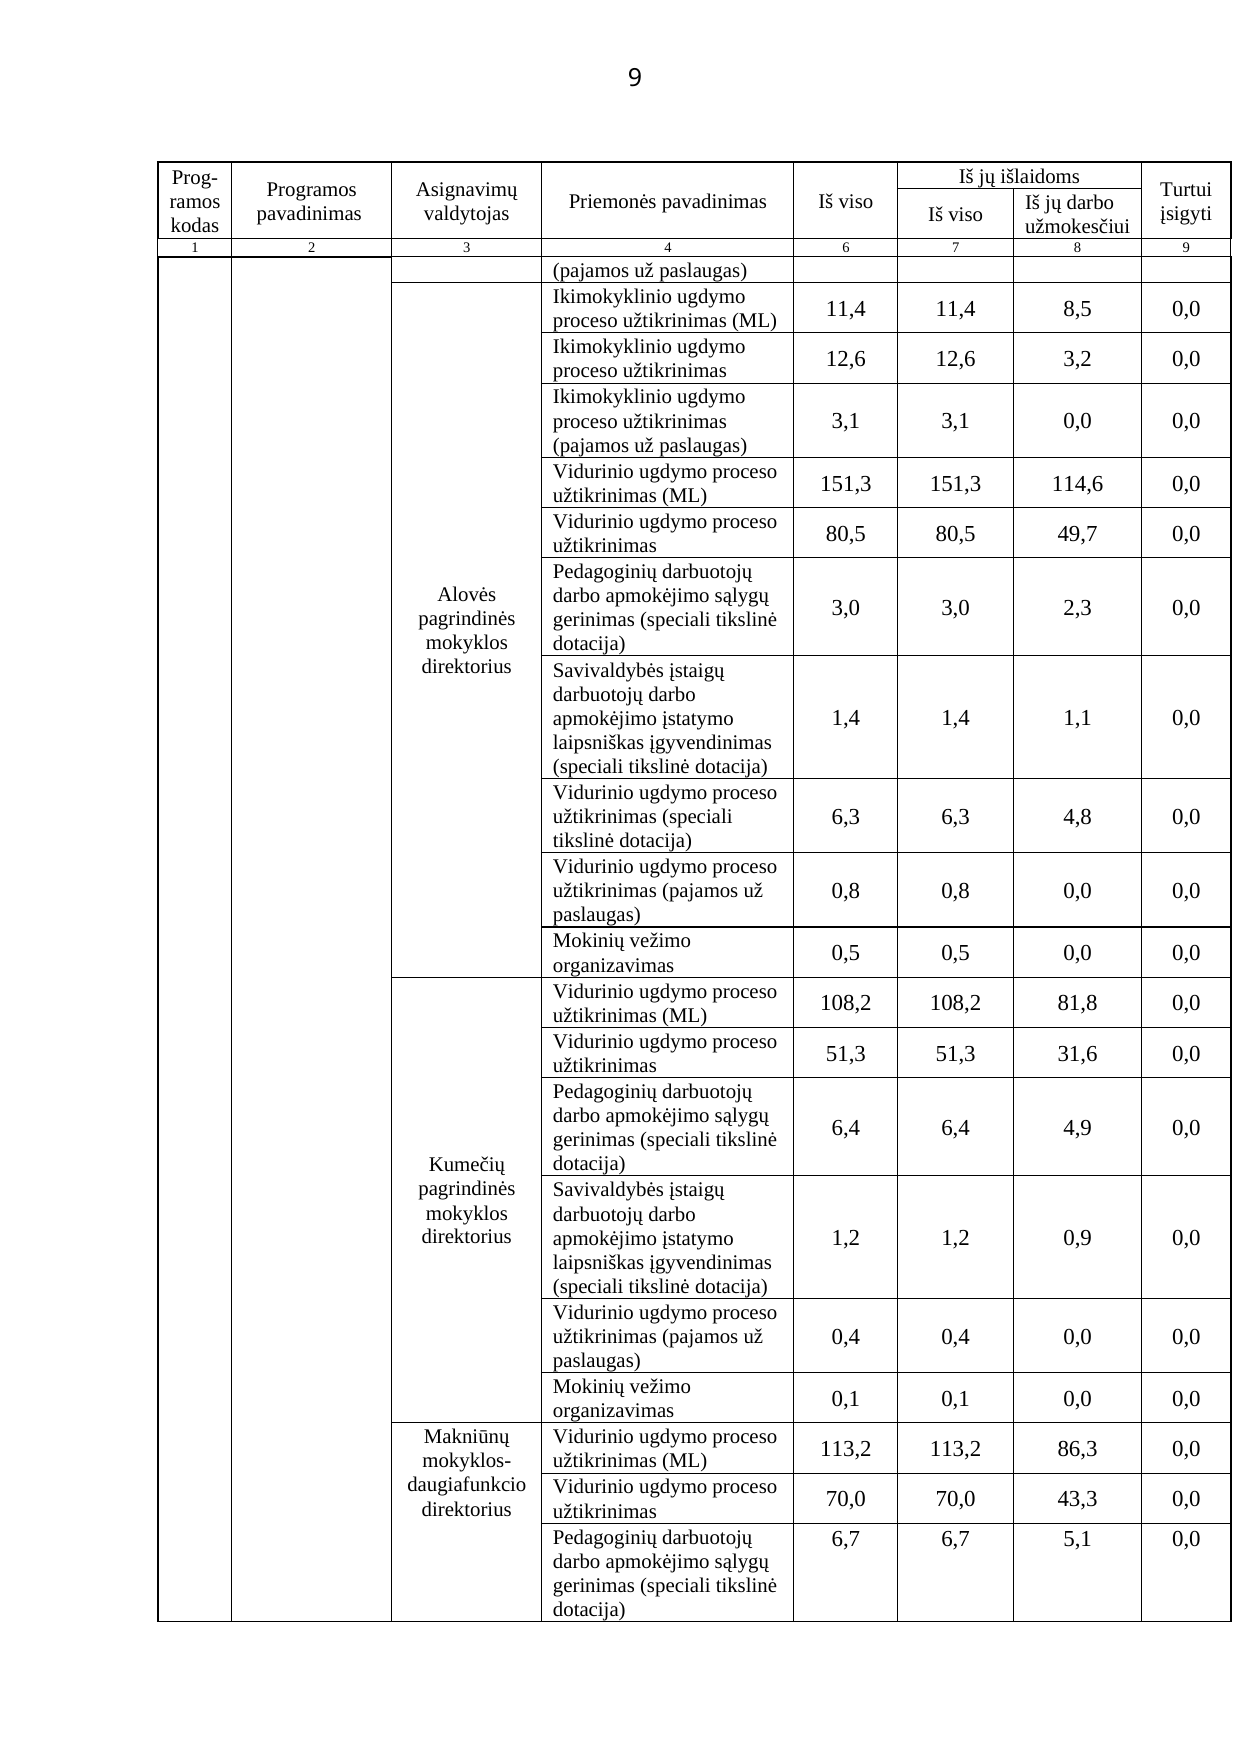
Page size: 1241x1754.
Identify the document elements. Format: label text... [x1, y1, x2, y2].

table_cell 0,1 [794, 1373, 897, 1422]
table_cell 151,3 [898, 458, 1013, 507]
table_cell 51,3 [898, 1028, 1013, 1077]
table_cell 2 [232, 239, 391, 256]
table_cell 0,0 [1142, 283, 1230, 332]
table_header Prog-ramos kodas [159, 163, 231, 238]
table_cell 0,4 [898, 1299, 1013, 1372]
table_cell Mokinių vežimo organizavimas [542, 1373, 793, 1422]
table_cell 12,6 [794, 333, 897, 382]
table_cell 0,1 [898, 1373, 1013, 1422]
table_cell [159, 258, 231, 1621]
table_cell 0,0 [1142, 853, 1230, 926]
table_cell 3,1 [794, 384, 897, 457]
table_header Iš viso [794, 163, 897, 238]
table_cell 151,3 [794, 458, 897, 507]
table_cell 11,4 [898, 283, 1013, 332]
table_cell [898, 257, 1013, 282]
table_header Iš jų išlaidoms [898, 163, 1141, 188]
table_cell Ikimokyklinio ugdymo proceso užtikrinimas [542, 333, 793, 382]
table_cell 6,4 [794, 1078, 897, 1175]
table_cell 3,1 [898, 384, 1013, 457]
table_cell Vidurinio ugdymo proceso užtikrinimas (ML) [542, 1423, 793, 1472]
table_cell 2,3 [1014, 558, 1141, 655]
table_cell 0,0 [1014, 928, 1141, 977]
table_cell 108,2 [898, 978, 1013, 1027]
table_cell 0,0 [1142, 779, 1230, 852]
table_cell 113,2 [898, 1423, 1013, 1472]
table_cell Ikimokyklinio ugdymo proceso užtikrinimas (ML) [542, 283, 793, 332]
table_cell 0,0 [1142, 1474, 1230, 1523]
table_cell [232, 258, 391, 1621]
table_cell 0,0 [1142, 928, 1230, 977]
table_cell 0,0 [1014, 384, 1141, 457]
table_cell 3,0 [794, 558, 897, 655]
table_cell 0,9 [1014, 1176, 1141, 1298]
table_cell 5,1 [1014, 1524, 1141, 1621]
table_cell 8,5 [1014, 283, 1141, 332]
table_cell 0,4 [794, 1299, 897, 1372]
table_header Programos pavadinimas [232, 163, 391, 238]
table_cell 0,0 [1142, 1299, 1230, 1372]
table_cell 0,0 [1014, 1373, 1141, 1422]
table_cell 11,4 [794, 283, 897, 332]
table_header Turtui įsigyti [1142, 163, 1230, 238]
table_cell 0,5 [898, 928, 1013, 977]
table_cell 6,3 [794, 779, 897, 852]
table_cell 12,6 [898, 333, 1013, 382]
table_cell 114,6 [1014, 458, 1141, 507]
table_cell Iš viso [898, 189, 1013, 238]
table_cell 0,0 [1142, 384, 1230, 457]
table_cell 4 [542, 239, 793, 256]
table_cell 6,7 [898, 1524, 1013, 1621]
table_cell 1 [158, 239, 231, 256]
table_cell 0,8 [794, 853, 897, 926]
table_cell Kumečių pagrindinės mokyklos direktorius [392, 978, 541, 1422]
table_cell 80,5 [794, 508, 897, 557]
table_cell Vidurinio ugdymo proceso užtikrinimas (ML) [542, 978, 793, 1027]
table_cell 0,0 [1142, 508, 1230, 557]
table_cell 0,8 [898, 853, 1013, 926]
table_cell 113,2 [794, 1423, 897, 1472]
table_cell [794, 257, 897, 282]
table_cell Makniūnų mokyklos-daugiafunkcio direktorius [392, 1423, 541, 1621]
table_cell 6,3 [898, 779, 1013, 852]
table_cell 1,2 [794, 1176, 897, 1298]
table_cell Vidurinio ugdymo proceso užtikrinimas [542, 508, 793, 557]
table_cell 1,2 [898, 1176, 1013, 1298]
table_cell 86,3 [1014, 1423, 1141, 1472]
table_cell Savivaldybės įstaigų darbuotojų darbo apmokėjimo įstatymo laipsniškas įgyvendinimas (speciali tikslinė dotacija) [542, 656, 793, 778]
table_cell 31,6 [1014, 1028, 1141, 1077]
table_cell 8 [1014, 239, 1141, 256]
table_cell Pedagoginių darbuotojų darbo apmokėjimo sąlygų gerinimas (speciali tikslinė dotacija) [542, 558, 793, 655]
table_cell 1,4 [794, 656, 897, 778]
table_cell 0,5 [794, 928, 897, 977]
table_cell 1,1 [1014, 656, 1141, 778]
table_cell [392, 257, 541, 282]
table_cell [1014, 257, 1141, 282]
table_cell 43,3 [1014, 1474, 1141, 1523]
table_cell Vidurinio ugdymo proceso užtikrinimas (pajamos už paslaugas) [542, 853, 793, 926]
table_cell 81,8 [1014, 978, 1141, 1027]
table_cell 4,8 [1014, 779, 1141, 852]
table_cell 0,0 [1142, 1176, 1230, 1298]
table_cell 70,0 [898, 1474, 1013, 1523]
table_cell 6 [794, 239, 897, 256]
table_cell 49,7 [1014, 508, 1141, 557]
table_cell (pajamos už paslaugas) [542, 257, 793, 282]
table_cell 0,0 [1014, 1299, 1141, 1372]
table_header Asignavimų valdytojas [392, 163, 541, 238]
table_cell 4,9 [1014, 1078, 1141, 1175]
table_cell 0,0 [1142, 333, 1230, 382]
table_header Priemonės pavadinimas [542, 163, 793, 238]
table_cell 80,5 [898, 508, 1013, 557]
table_cell 70,0 [794, 1474, 897, 1523]
table_cell 0,0 [1142, 978, 1230, 1027]
table_cell Pedagoginių darbuotojų darbo apmokėjimo sąlygų gerinimas (speciali tikslinė dotacija) [542, 1524, 793, 1621]
table_cell [1142, 257, 1230, 282]
table_cell Iš jų darbo užmokesčiui [1014, 189, 1141, 238]
table_cell 3,2 [1014, 333, 1141, 382]
table_cell 0,0 [1014, 853, 1141, 926]
table_cell Alovės pagrindinės mokyklos direktorius [392, 283, 541, 977]
table_cell 0,0 [1142, 1373, 1230, 1422]
table_cell Ikimokyklinio ugdymo proceso užtikrinimas (pajamos už paslaugas) [542, 384, 793, 457]
table_cell 51,3 [794, 1028, 897, 1077]
table_cell 0,0 [1142, 1028, 1230, 1077]
table_cell 0,0 [1142, 558, 1230, 655]
table_cell 3 [392, 239, 541, 256]
table_cell Vidurinio ugdymo proceso užtikrinimas [542, 1474, 793, 1523]
table_cell 0,0 [1142, 1423, 1230, 1472]
table_cell 0,0 [1142, 1078, 1230, 1175]
table_cell Vidurinio ugdymo proceso užtikrinimas (speciali tikslinė dotacija) [542, 779, 793, 852]
table_cell 1,4 [898, 656, 1013, 778]
table_cell Pedagoginių darbuotojų darbo apmokėjimo sąlygų gerinimas (speciali tikslinė dotacija) [542, 1078, 793, 1175]
table_cell Vidurinio ugdymo proceso užtikrinimas (pajamos už paslaugas) [542, 1299, 793, 1372]
table_cell 3,0 [898, 558, 1013, 655]
table_cell 6,4 [898, 1078, 1013, 1175]
table_cell 0,0 [1142, 1524, 1230, 1621]
table_cell 0,0 [1142, 458, 1230, 507]
table_cell Vidurinio ugdymo proceso užtikrinimas (ML) [542, 458, 793, 507]
table_cell 6,7 [794, 1524, 897, 1621]
table_cell Vidurinio ugdymo proceso užtikrinimas [542, 1028, 793, 1077]
table_cell 0,0 [1142, 656, 1230, 778]
table_cell 108,2 [794, 978, 897, 1027]
table_cell 9 [1142, 239, 1230, 256]
table_cell 7 [898, 239, 1013, 256]
table_cell Savivaldybės įstaigų darbuotojų darbo apmokėjimo įstatymo laipsniškas įgyvendinimas (speciali tikslinė dotacija) [542, 1176, 793, 1298]
table_cell Mokinių vežimo organizavimas [542, 928, 793, 977]
